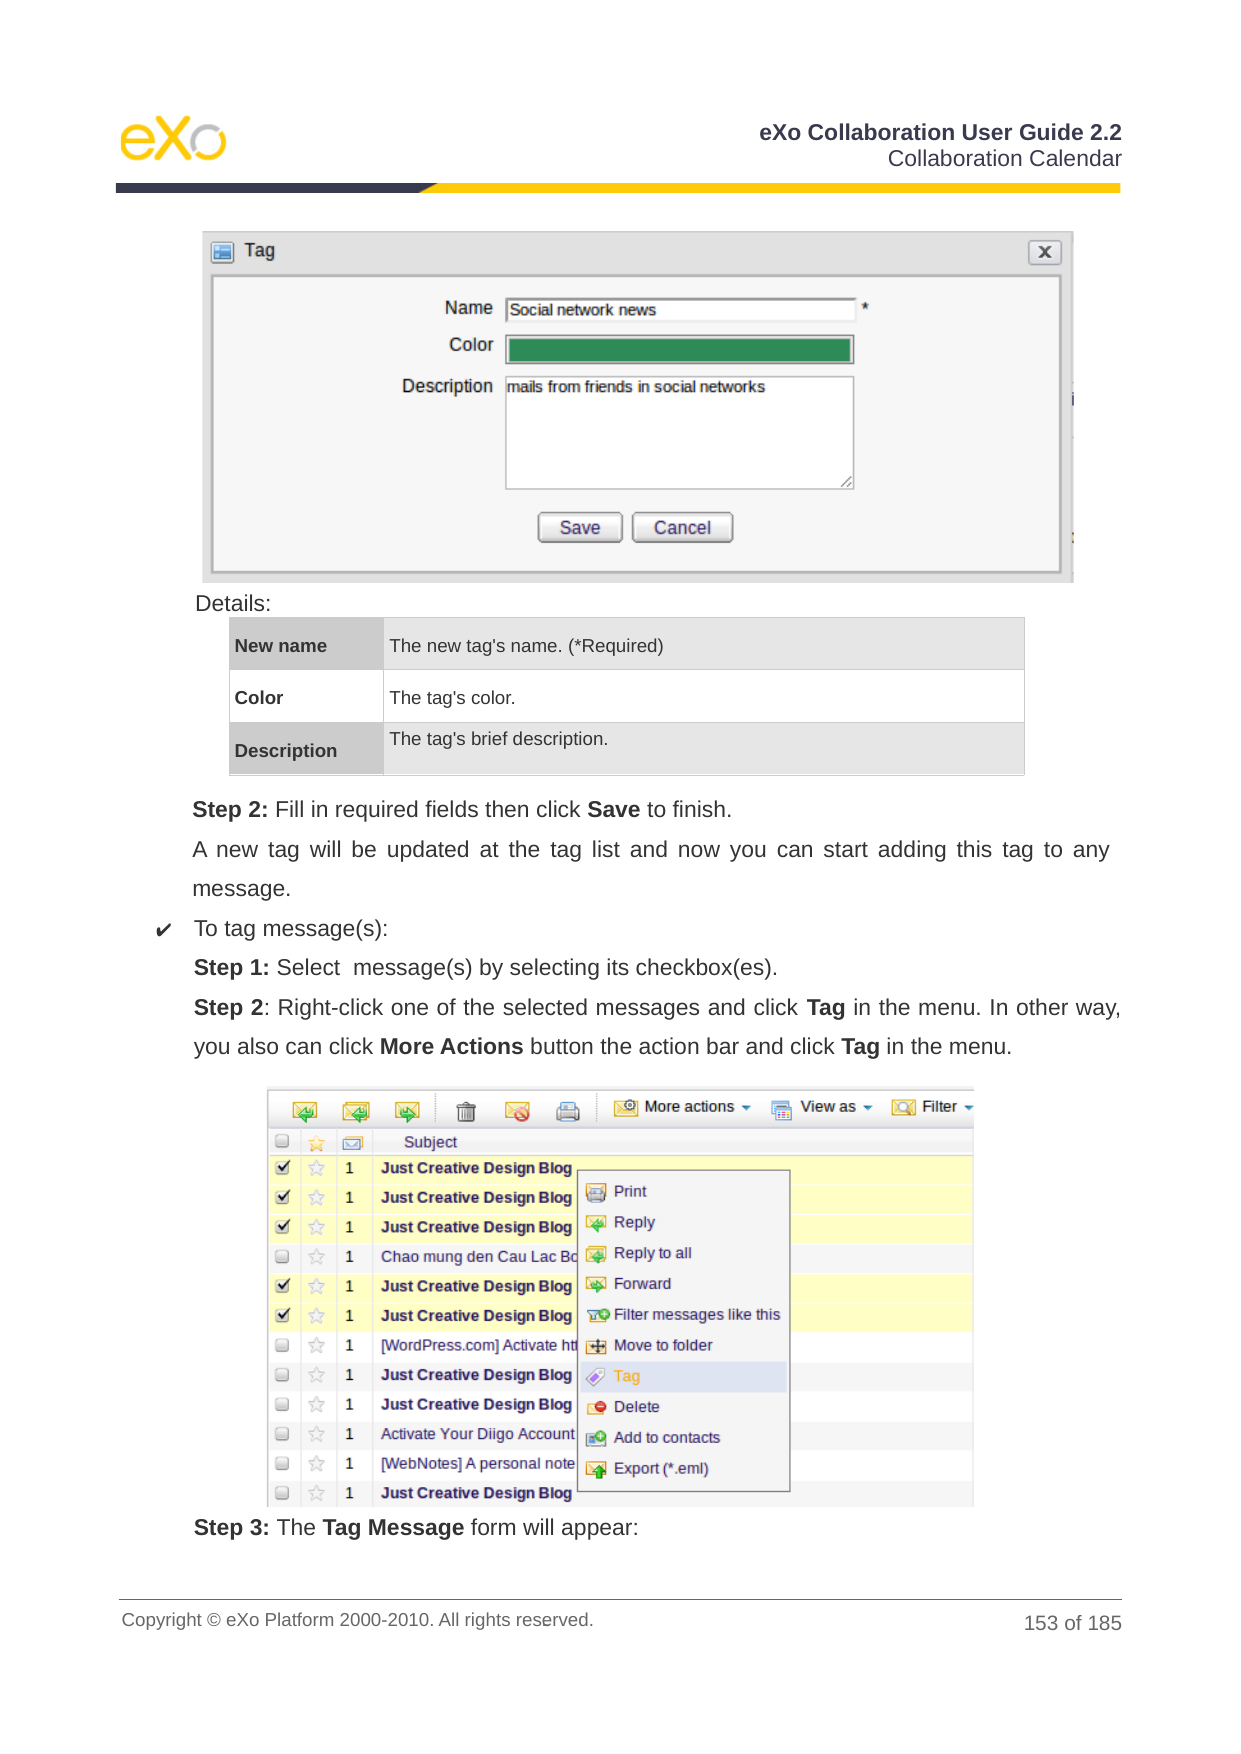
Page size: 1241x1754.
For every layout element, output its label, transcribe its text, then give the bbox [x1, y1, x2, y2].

list Details: [157, 223, 1122, 617]
list To tag message(s): [156, 914, 1122, 941]
text A new tag will be updated at the tag list and now you can start adding this tag to any message. [118, 836, 1122, 901]
table_cell The tag's brief description. [384, 723, 1024, 774]
table_cell Color [230, 670, 383, 722]
table_cell Description [230, 723, 383, 774]
table_header The new tag's name. (*Required) [384, 618, 1024, 669]
picture [120, 115, 227, 161]
picture [266, 1086, 974, 1507]
table_cell The tag's color. [384, 670, 1024, 722]
picture [115, 183, 1121, 193]
table_header New name [230, 618, 383, 669]
list Step 3: The Tag Message form will appear: [156, 1507, 1122, 1540]
picture [202, 231, 1074, 583]
list Step 1: Select message(s) by selecting its checkbox(es). [156, 954, 1122, 980]
text Step 2: Fill in required fields then click Save to finish. [118, 796, 1122, 822]
list Step 2: Right-click one of the selected messages and click Tag in the menu. In other way, you also can click More Actions button the action bar and click Tag in the menu. [156, 993, 1122, 1059]
